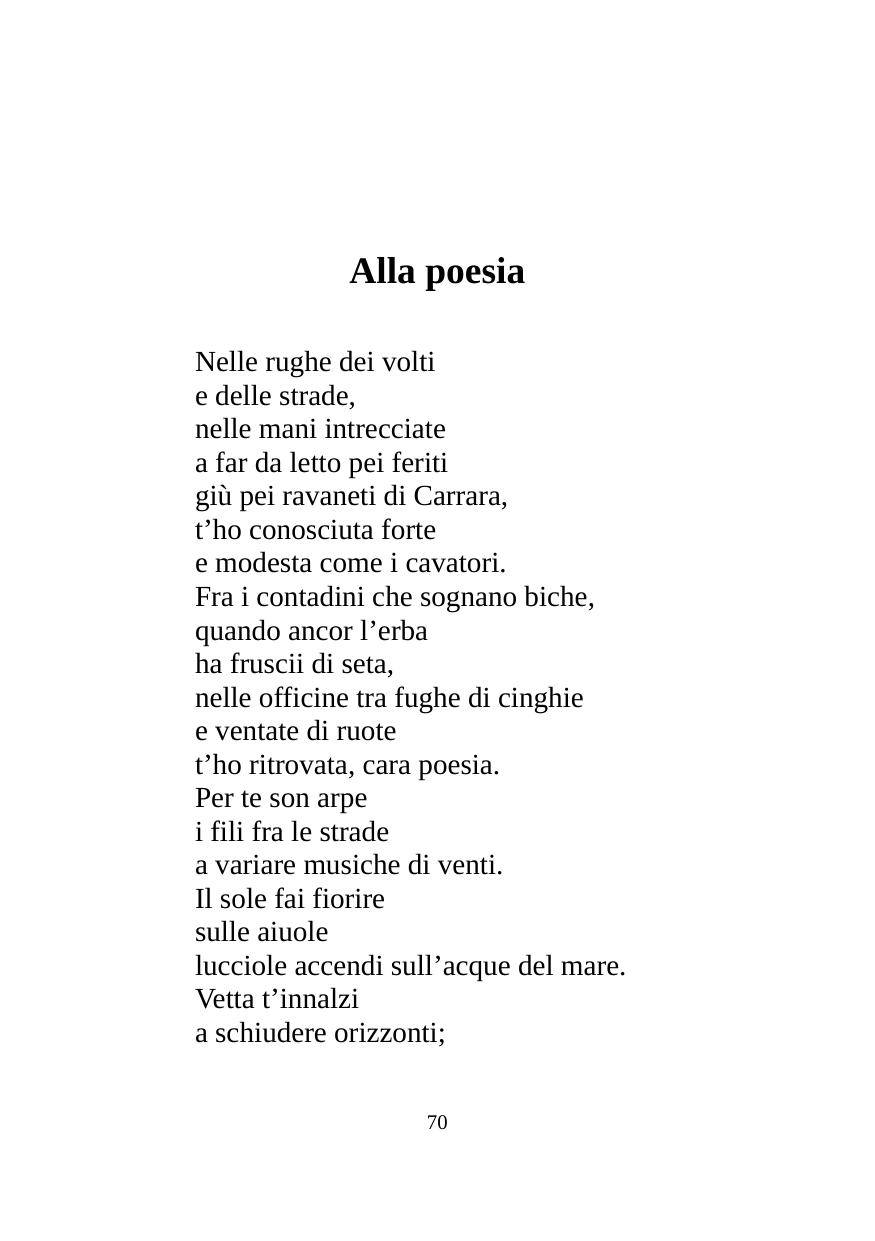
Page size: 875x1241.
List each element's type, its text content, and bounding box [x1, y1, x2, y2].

text Nelle rughe dei volti e delle strade, nelle mani intrecciate a far da letto pei feriti giù pei ravaneti di Carrara, t’ho conosciuta forte e modesta come i cavatori. Fra i contadini che sognano biche, quando ancor l’erba ha fruscii di seta, nelle officine tra fughe di cinghie e ventate di ruote t’ho ritrovata, cara poesia. Per te son arpe i fili fra le strade a variare musiche di venti. Il sole fai fiorire sulle aiuole lucciole accendi sull’acque del mare. Vetta t’innalzi a schiudere orizzonti; [195, 344, 768, 1049]
subtitle Alla poesia [106, 248, 768, 291]
